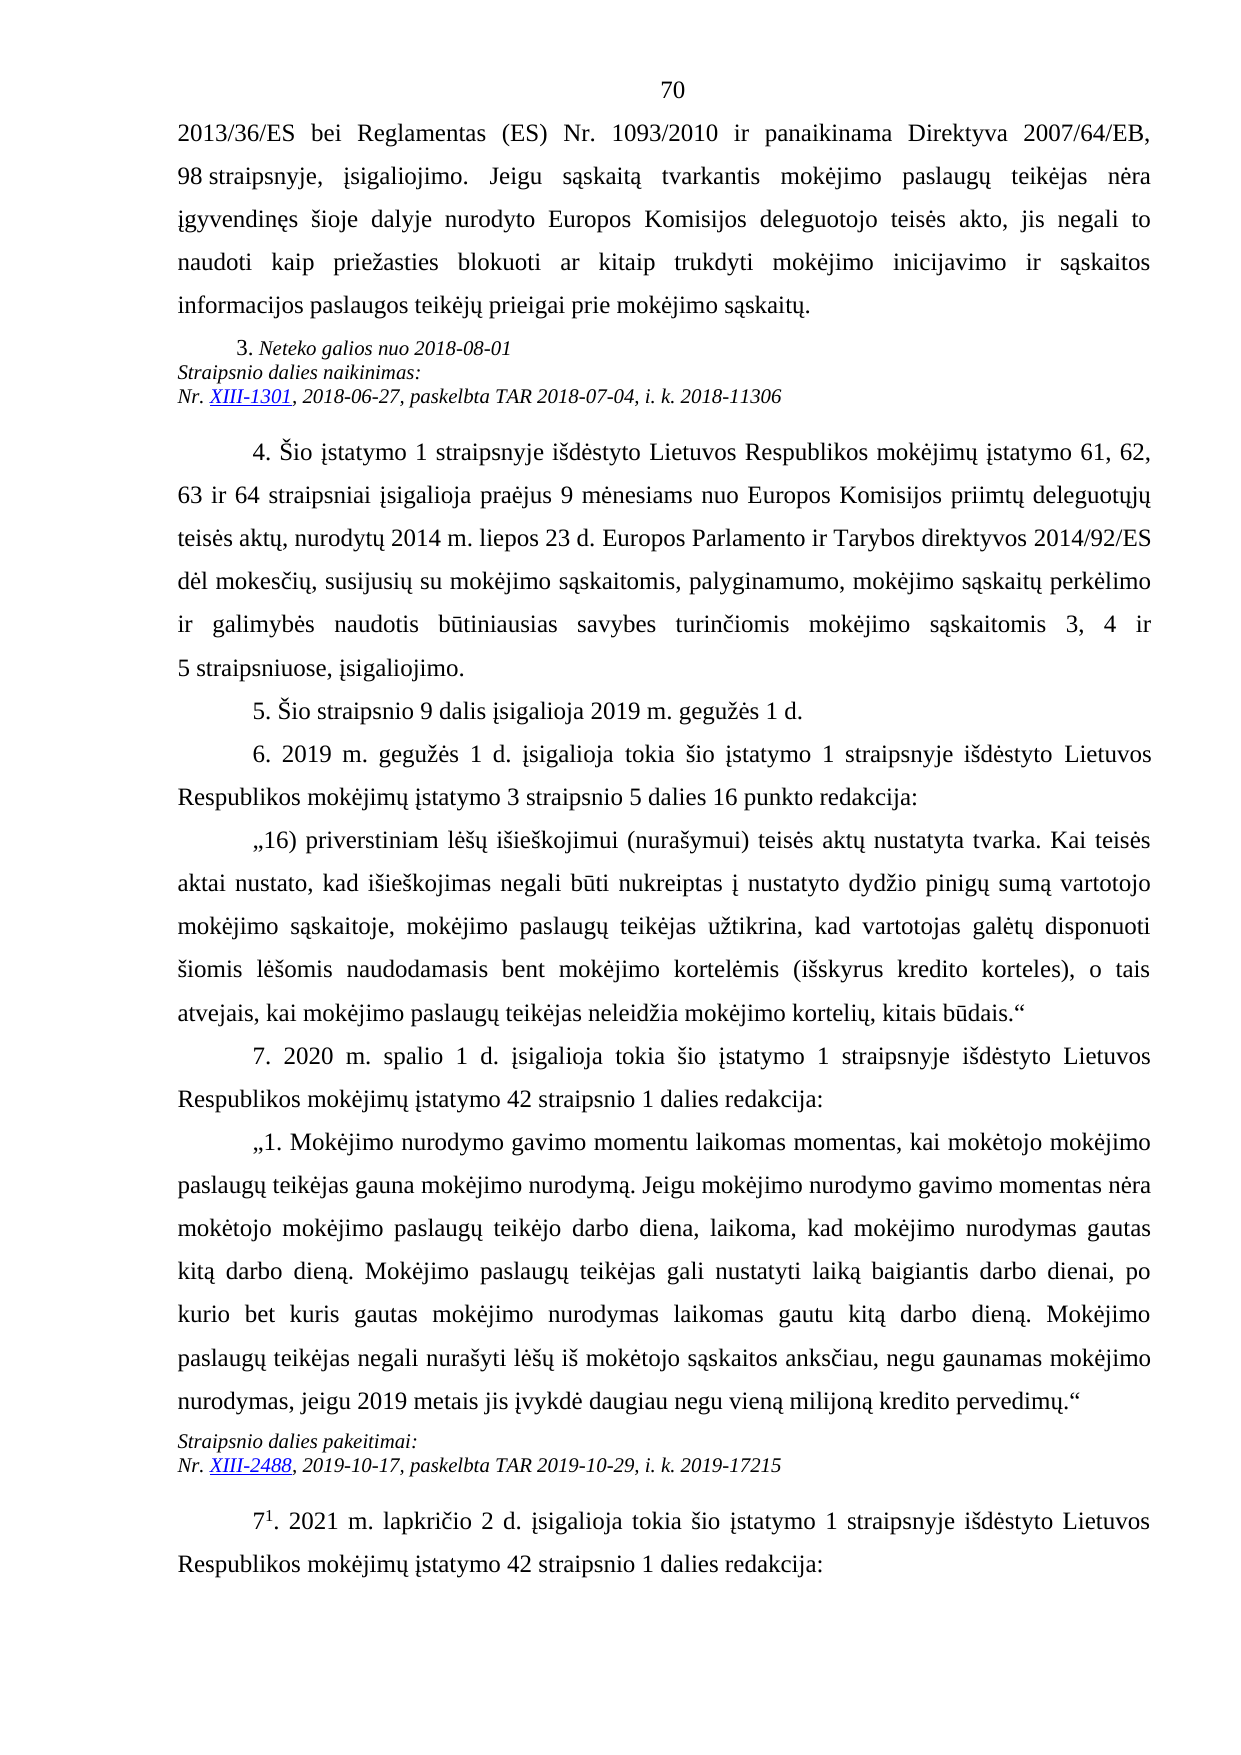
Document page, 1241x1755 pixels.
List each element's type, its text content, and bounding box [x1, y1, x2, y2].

text Straipsnio dalies pakeitimai: [177, 1429, 1152, 1453]
text 6. 2019 m. gegužės 1 d. įsigalioja tokia šio įstatymo 1 straipsnyje išdėstyto Lietuvos Respublikos mokėjimų įstatymo 3 straipsnio 5 dalies 16 punkto redakcija: [177, 739, 1152, 811]
text 5. Šio straipsnio 9 dalis įsigalioja 2019 m. gegužės 1 d. [177, 696, 1152, 724]
text „16) priverstiniam lėšų išieškojimui (nurašymui) teisės aktų nustatyta tvarka. Kai teisės aktai nustato, kad išieškojimas negali būti nukreiptas į nustatyto dydžio pinigų sumą vartotojo mokėjimo sąskaitoje, mokėjimo paslaugų teikėjas užtikrina, kad vartotojas galėtų disponuoti šiomis lėšomis naudodamasis bent mokėjimo kortelėmis (išskyrus kredito korteles), o tais atvejais, kai mokėjimo paslaugų teikėjas neleidžia mokėjimo kortelių, kitais būdais.“ [177, 825, 1152, 1026]
text 7. 2020 m. spalio 1 d. įsigalioja tokia šio įstatymo 1 straipsnyje išdėstyto Lietuvos Respublikos mokėjimų įstatymo 42 straipsnio 1 dalies redakcija: [177, 1041, 1152, 1113]
text 3. Neteko galios nuo 2018-08-01 [177, 334, 1152, 360]
text Straipsnio dalies naikinimas: [177, 360, 1152, 384]
text 2013/36/ES bei Reglamentas (ES) Nr. 1093/2010 ir panaikinama Direktyva 2007/64/EB, 98 straipsnyje, įsigaliojimo. Jeigu sąskaitą tvarkantis mokėjimo paslaugų teikėjas nėra įgyvendinęs šioje dalyje nurodyto Europos Komisijos deleguotojo teisės akto, jis negali to naudoti kaip priežasties blokuoti ar kitaip trukdyti mokėjimo inicijavimo ir sąskaitos informacijos paslaugos teikėjų prieigai prie mokėjimo sąskaitų. [177, 118, 1152, 319]
text 71. 2021 m. lapkričio 2 d. įsigalioja tokia šio įstatymo 1 straipsnyje išdėstyto Lietuvos Respublikos mokėjimų įstatymo 42 straipsnio 1 dalies redakcija: [177, 1506, 1152, 1578]
text „1. Mokėjimo nurodymo gavimo momentu laikomas momentas, kai mokėtojo mokėjimo paslaugų teikėjas gauna mokėjimo nurodymą. Jeigu mokėjimo nurodymo gavimo momentas nėra mokėtojo mokėjimo paslaugų teikėjo darbo diena, laikoma, kad mokėjimo nurodymas gautas kitą darbo dieną. Mokėjimo paslaugų teikėjas gali nustatyti laiką baigiantis darbo dienai, po kurio bet kuris gautas mokėjimo nurodymas laikomas gautu kitą darbo dieną. Mokėjimo paslaugų teikėjas negali nurašyti lėšų iš mokėtojo sąskaitos anksčiau, negu gaunamas mokėjimo nurodymas, jeigu 2019 metais jis įvykdė daugiau negu vieną milijoną kredito pervedimų.“ [177, 1127, 1152, 1414]
text Nr. XIII-1301, 2018-06-27, paskelbta TAR 2018-07-04, i. k. 2018-11306 [177, 384, 1152, 408]
text Nr. XIII-2488, 2019-10-17, paskelbta TAR 2019-10-29, i. k. 2019-17215 [177, 1453, 1152, 1477]
text 4. Šio įstatymo 1 straipsnyje išdėstyto Lietuvos Respublikos mokėjimų įstatymo 61, 62, 63 ir 64 straipsniai įsigalioja praėjus 9 mėnesiams nuo Europos Komisijos priimtų deleguotųjų teisės aktų, nurodytų 2014 m. liepos 23 d. Europos Parlamento ir Tarybos direktyvos 2014/92/ES dėl mokesčių, susijusių su mokėjimo sąskaitomis, palyginamumo, mokėjimo sąskaitų perkėlimo ir galimybės naudotis būtiniausias savybes turinčiomis mokėjimo sąskaitomis 3, 4 ir 5 straipsniuose, įsigaliojimo. [177, 437, 1152, 681]
